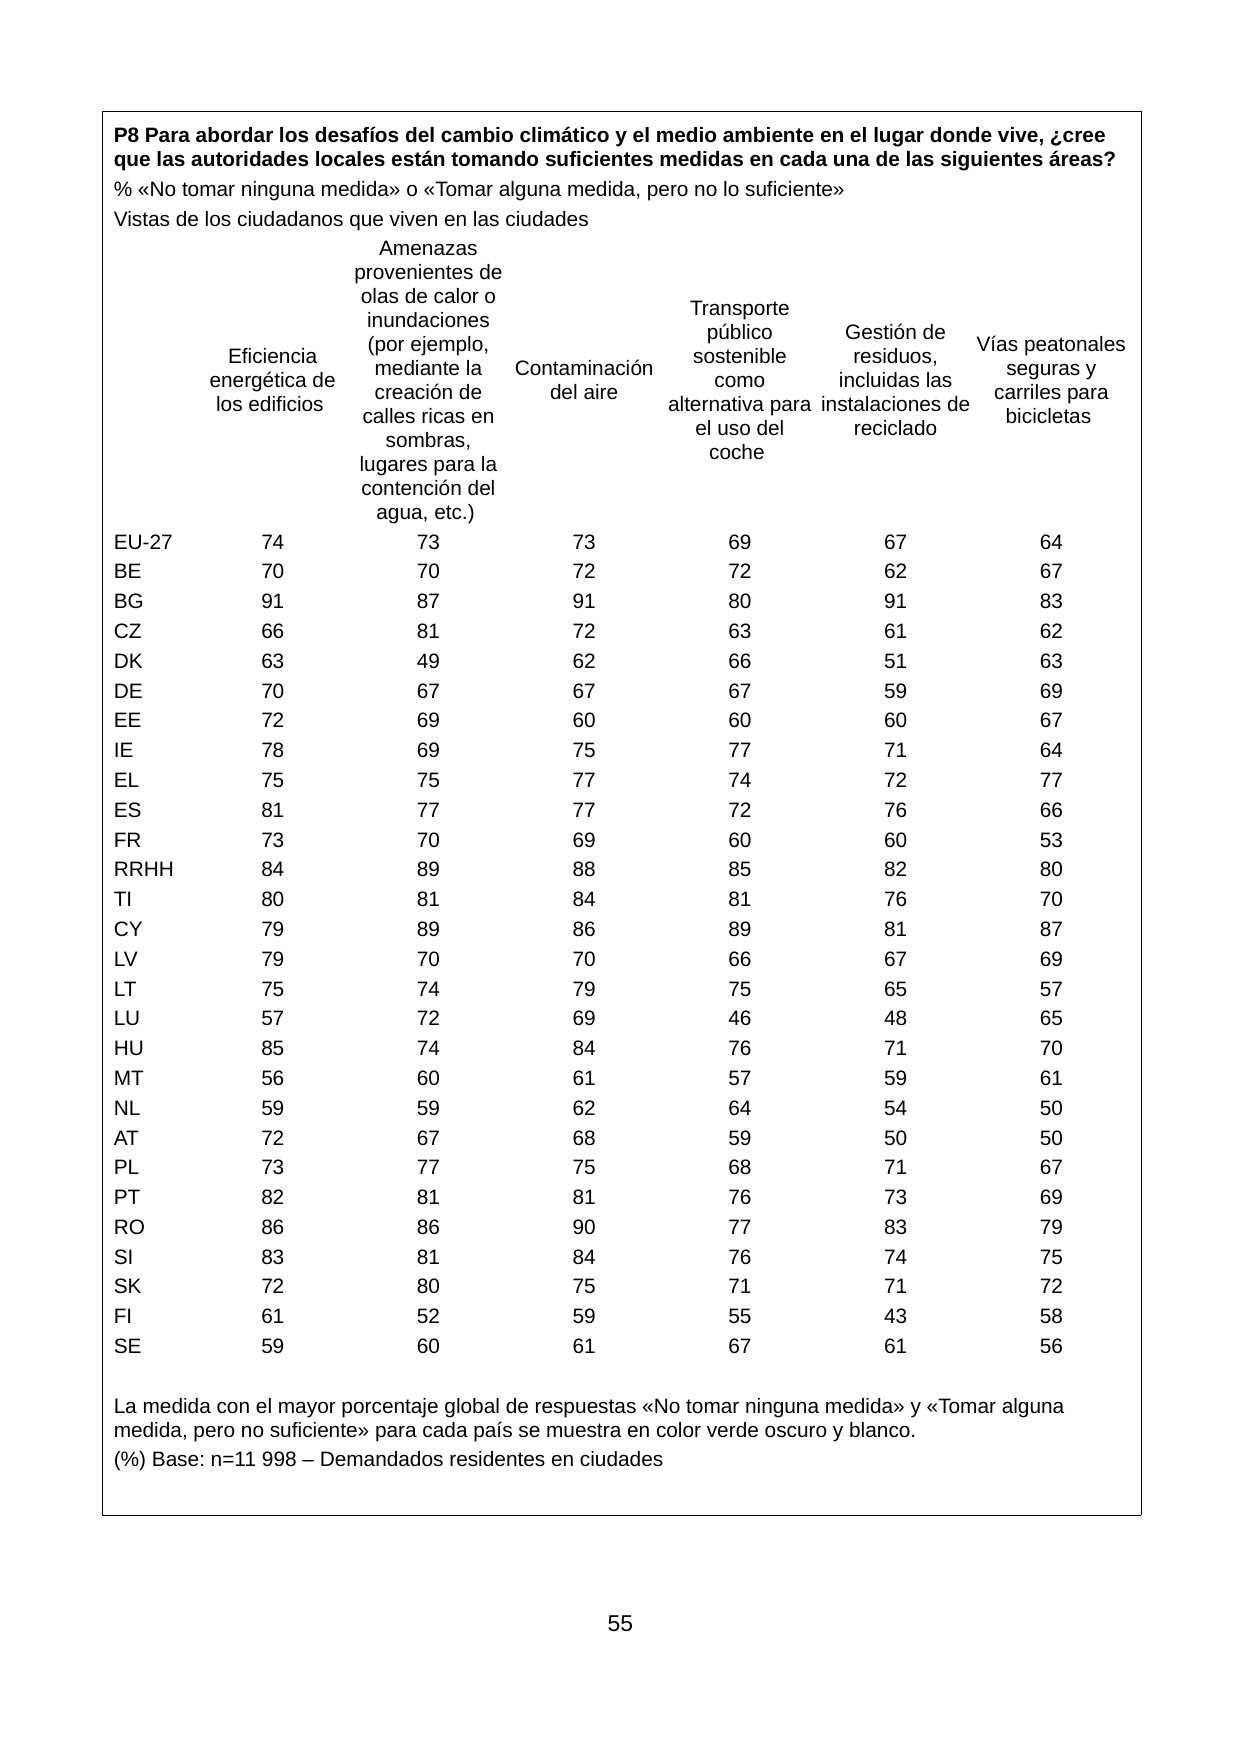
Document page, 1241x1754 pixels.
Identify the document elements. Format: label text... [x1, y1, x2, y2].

table_cell 62 [506, 646, 662, 676]
table_cell 77 [506, 795, 662, 824]
table_cell 59 [506, 1301, 662, 1331]
table_cell 84 [195, 854, 350, 884]
table_cell 71 [818, 1033, 973, 1063]
table_cell 75 [195, 765, 350, 795]
table_cell 74 [350, 1033, 506, 1063]
table_cell 79 [195, 914, 350, 944]
table_cell EE [111, 705, 194, 735]
table_cell 76 [818, 795, 973, 824]
table_cell 61 [195, 1301, 350, 1331]
table_cell 70 [350, 825, 506, 854]
table_cell RO [111, 1212, 194, 1242]
table_cell 79 [195, 944, 350, 973]
table_cell 80 [973, 854, 1129, 884]
table_cell 65 [818, 974, 973, 1003]
table_cell 60 [818, 825, 973, 854]
table_cell 55 [662, 1301, 817, 1331]
table_cell 69 [350, 735, 506, 765]
table_cell HU [111, 1033, 194, 1063]
table_cell Gestión de residuos, incluidas las instalaciones de reciclado [818, 233, 973, 527]
table_cell 73 [506, 527, 662, 556]
table_cell 51 [818, 646, 973, 676]
table_cell 81 [350, 884, 506, 914]
table_cell 89 [662, 914, 817, 944]
table_cell 66 [662, 944, 817, 973]
table_cell 61 [818, 1331, 973, 1361]
table_cell 69 [506, 825, 662, 854]
table_cell 70 [506, 944, 662, 973]
table_cell 67 [973, 705, 1129, 735]
table_cell SI [111, 1242, 194, 1271]
table_cell 91 [818, 586, 973, 616]
table_cell 58 [973, 1301, 1129, 1331]
table_cell 81 [506, 1182, 662, 1212]
table_cell LV [111, 944, 194, 973]
table_cell 81 [195, 795, 350, 824]
table_cell [973, 1361, 1129, 1391]
table_cell 80 [195, 884, 350, 914]
table_cell [662, 1361, 817, 1391]
table_cell 66 [195, 616, 350, 646]
table_cell 72 [506, 556, 662, 586]
table_cell DK [111, 646, 194, 676]
table_cell 85 [662, 854, 817, 884]
table_cell 83 [195, 1242, 350, 1271]
table_cell 50 [973, 1123, 1129, 1152]
table_cell 77 [350, 795, 506, 824]
table_cell Contaminación del aire [506, 233, 662, 527]
table_cell 56 [973, 1331, 1129, 1361]
table_cell 74 [818, 1242, 973, 1271]
table_cell 69 [506, 1003, 662, 1033]
table_cell 52 [350, 1301, 506, 1331]
table_cell LT [111, 974, 194, 1003]
table_cell BG [111, 586, 194, 616]
table_cell SK [111, 1271, 194, 1301]
table_cell 76 [818, 884, 973, 914]
table_cell Vías peatonales seguras y carriles para bicicletas [973, 233, 1129, 527]
table_cell [111, 233, 194, 527]
table_cell FI [111, 1301, 194, 1331]
table_cell PT [111, 1182, 194, 1212]
table_cell EU-27 [111, 527, 194, 556]
table_cell 83 [973, 586, 1129, 616]
table_cell 73 [818, 1182, 973, 1212]
table_cell 77 [662, 735, 817, 765]
table_cell [818, 1361, 973, 1391]
table_cell PL [111, 1152, 194, 1182]
table_cell 62 [818, 556, 973, 586]
table_cell 59 [662, 1123, 817, 1152]
table_cell 63 [973, 646, 1129, 676]
table_cell (%) Base: n=11 998 – Demandados residentes en ciudades [111, 1444, 1129, 1474]
table_cell 78 [195, 735, 350, 765]
table_cell 86 [350, 1212, 506, 1242]
table_cell IE [111, 735, 194, 765]
table_cell SE [111, 1331, 194, 1361]
table_cell 69 [662, 527, 817, 556]
table_cell 69 [973, 676, 1129, 705]
table_cell 88 [506, 854, 662, 884]
table_cell 79 [506, 974, 662, 1003]
table_cell 54 [818, 1093, 973, 1122]
table_cell 77 [350, 1152, 506, 1182]
table_cell 74 [195, 527, 350, 556]
table_cell 76 [662, 1182, 817, 1212]
table_cell Eficiencia energética de los edificios [195, 233, 350, 527]
table_cell 63 [195, 646, 350, 676]
table_cell 73 [195, 1152, 350, 1182]
table_cell 49 [350, 646, 506, 676]
table_cell 67 [350, 676, 506, 705]
table_cell TI [111, 884, 194, 914]
table_cell 64 [973, 735, 1129, 765]
table_cell 81 [350, 1182, 506, 1212]
table_cell Vistas de los ciudadanos que viven en las ciudades [111, 204, 1129, 233]
table_cell 70 [973, 1033, 1129, 1063]
table_cell 46 [662, 1003, 817, 1033]
table_cell 59 [195, 1331, 350, 1361]
table_cell 83 [818, 1212, 973, 1242]
table_cell 68 [506, 1123, 662, 1152]
table_cell 57 [973, 974, 1129, 1003]
table_cell 61 [506, 1063, 662, 1093]
table_cell 69 [973, 944, 1129, 973]
table_cell 71 [662, 1271, 817, 1301]
table_cell 60 [818, 705, 973, 735]
table_cell 60 [350, 1331, 506, 1361]
table_cell 53 [973, 825, 1129, 854]
table_cell 77 [662, 1212, 817, 1242]
table_cell 86 [506, 914, 662, 944]
table_cell Amenazas provenientes de olas de calor o inundaciones (por ejemplo, mediante la creación de calles ricas en sombras, lugares para la contención del agua, etc.) [350, 233, 506, 527]
table_cell 70 [350, 556, 506, 586]
table_cell 82 [195, 1182, 350, 1212]
table_cell 81 [662, 884, 817, 914]
table_cell 72 [350, 1003, 506, 1033]
table_cell 89 [350, 914, 506, 944]
table_cell 57 [195, 1003, 350, 1033]
table_cell 72 [818, 765, 973, 795]
table_cell 72 [662, 795, 817, 824]
table_cell 67 [818, 944, 973, 973]
table_cell 66 [973, 795, 1129, 824]
table_cell 67 [662, 676, 817, 705]
table_cell 67 [350, 1123, 506, 1152]
table_cell 77 [973, 765, 1129, 795]
table_cell BE [111, 556, 194, 586]
table_cell CY [111, 914, 194, 944]
table_cell 84 [506, 884, 662, 914]
table_cell 59 [350, 1093, 506, 1122]
table_cell La medida con el mayor porcentaje global de respuestas «No tomar ninguna medida» y «Tomar alguna medida, pero no suficiente» para cada país se muestra en color verde oscuro y blanco. [111, 1391, 1129, 1444]
table_cell 59 [195, 1093, 350, 1122]
table_cell 81 [350, 616, 506, 646]
table_cell 81 [350, 1242, 506, 1271]
table_cell 64 [662, 1093, 817, 1122]
table_cell 64 [973, 527, 1129, 556]
table_cell 75 [506, 735, 662, 765]
table_cell 77 [506, 765, 662, 795]
table_cell 85 [195, 1033, 350, 1063]
table_cell 62 [506, 1093, 662, 1122]
table_cell 61 [973, 1063, 1129, 1093]
table_cell 71 [818, 1152, 973, 1182]
table_cell 70 [195, 676, 350, 705]
table_cell CZ [111, 616, 194, 646]
table_cell AT [111, 1123, 194, 1152]
table_cell 60 [506, 705, 662, 735]
table_cell 75 [973, 1242, 1129, 1271]
table_cell 59 [818, 1063, 973, 1093]
table_cell 72 [973, 1271, 1129, 1301]
table_cell 84 [506, 1242, 662, 1271]
table_cell 63 [662, 616, 817, 646]
table_cell 73 [350, 527, 506, 556]
table_cell 66 [662, 646, 817, 676]
table_cell 59 [818, 676, 973, 705]
table_cell EL [111, 765, 194, 795]
table_cell 72 [195, 1123, 350, 1152]
table_cell Transporte público sostenible como alternativa para el uso del coche [662, 233, 817, 527]
table_cell 67 [506, 676, 662, 705]
table_cell 61 [818, 616, 973, 646]
table_cell 62 [973, 616, 1129, 646]
table_cell 84 [506, 1033, 662, 1063]
table_cell 76 [662, 1242, 817, 1271]
table_cell 60 [662, 705, 817, 735]
table_cell 71 [818, 1271, 973, 1301]
table_cell 74 [662, 765, 817, 795]
table_cell [350, 1361, 506, 1391]
table_cell 72 [195, 705, 350, 735]
table_cell 75 [350, 765, 506, 795]
table_cell 74 [350, 974, 506, 1003]
table_cell [506, 1361, 662, 1391]
table_cell 72 [662, 556, 817, 586]
table_cell 86 [195, 1212, 350, 1242]
table_cell 67 [973, 556, 1129, 586]
table_cell [111, 1361, 194, 1391]
table_cell 90 [506, 1212, 662, 1242]
table_cell [195, 1361, 350, 1391]
table_cell 75 [195, 974, 350, 1003]
table_cell 89 [350, 854, 506, 884]
table_cell 69 [350, 705, 506, 735]
table_cell 69 [973, 1182, 1129, 1212]
table_cell MT [111, 1063, 194, 1093]
table_cell 75 [506, 1271, 662, 1301]
table_cell 57 [662, 1063, 817, 1093]
table_cell 61 [506, 1331, 662, 1361]
table_cell 82 [818, 854, 973, 884]
table_cell NL [111, 1093, 194, 1122]
table_cell 56 [195, 1063, 350, 1093]
table_cell 50 [818, 1123, 973, 1152]
table_cell 80 [662, 586, 817, 616]
table_cell DE [111, 676, 194, 705]
table_cell 75 [506, 1152, 662, 1182]
table_cell 67 [973, 1152, 1129, 1182]
table_cell 71 [818, 735, 973, 765]
table_cell 60 [662, 825, 817, 854]
table_cell 80 [350, 1271, 506, 1301]
table_cell 91 [195, 586, 350, 616]
table_cell 72 [506, 616, 662, 646]
table_cell 81 [818, 914, 973, 944]
table_cell 79 [973, 1212, 1129, 1242]
table_cell 48 [818, 1003, 973, 1033]
table_cell 87 [350, 586, 506, 616]
table_cell LU [111, 1003, 194, 1033]
table_cell % «No tomar ninguna medida» o «Tomar alguna medida, pero no lo suficiente» [111, 174, 1129, 203]
table_header P8 Para abordar los desafíos del cambio climático y el medio ambiente en el lugar donde vive, ¿cree que las autoridades locales están tomando suficientes medidas en cada una de las siguientes áreas? [111, 120, 1129, 174]
table_cell 65 [973, 1003, 1129, 1033]
table_cell ES [111, 795, 194, 824]
table_cell 76 [662, 1033, 817, 1063]
table_cell 75 [662, 974, 817, 1003]
table_cell 87 [973, 914, 1129, 944]
table_cell 50 [973, 1093, 1129, 1122]
table_cell 43 [818, 1301, 973, 1331]
table_cell 70 [973, 884, 1129, 914]
table_cell FR [111, 825, 194, 854]
table_cell 70 [350, 944, 506, 973]
table_cell RRHH [111, 854, 194, 884]
table_cell 70 [195, 556, 350, 586]
table_cell 73 [195, 825, 350, 854]
table_cell 67 [662, 1331, 817, 1361]
table_cell 68 [662, 1152, 817, 1182]
table_cell 91 [506, 586, 662, 616]
table_cell 67 [818, 527, 973, 556]
table_cell 72 [195, 1271, 350, 1301]
table_cell 60 [350, 1063, 506, 1093]
